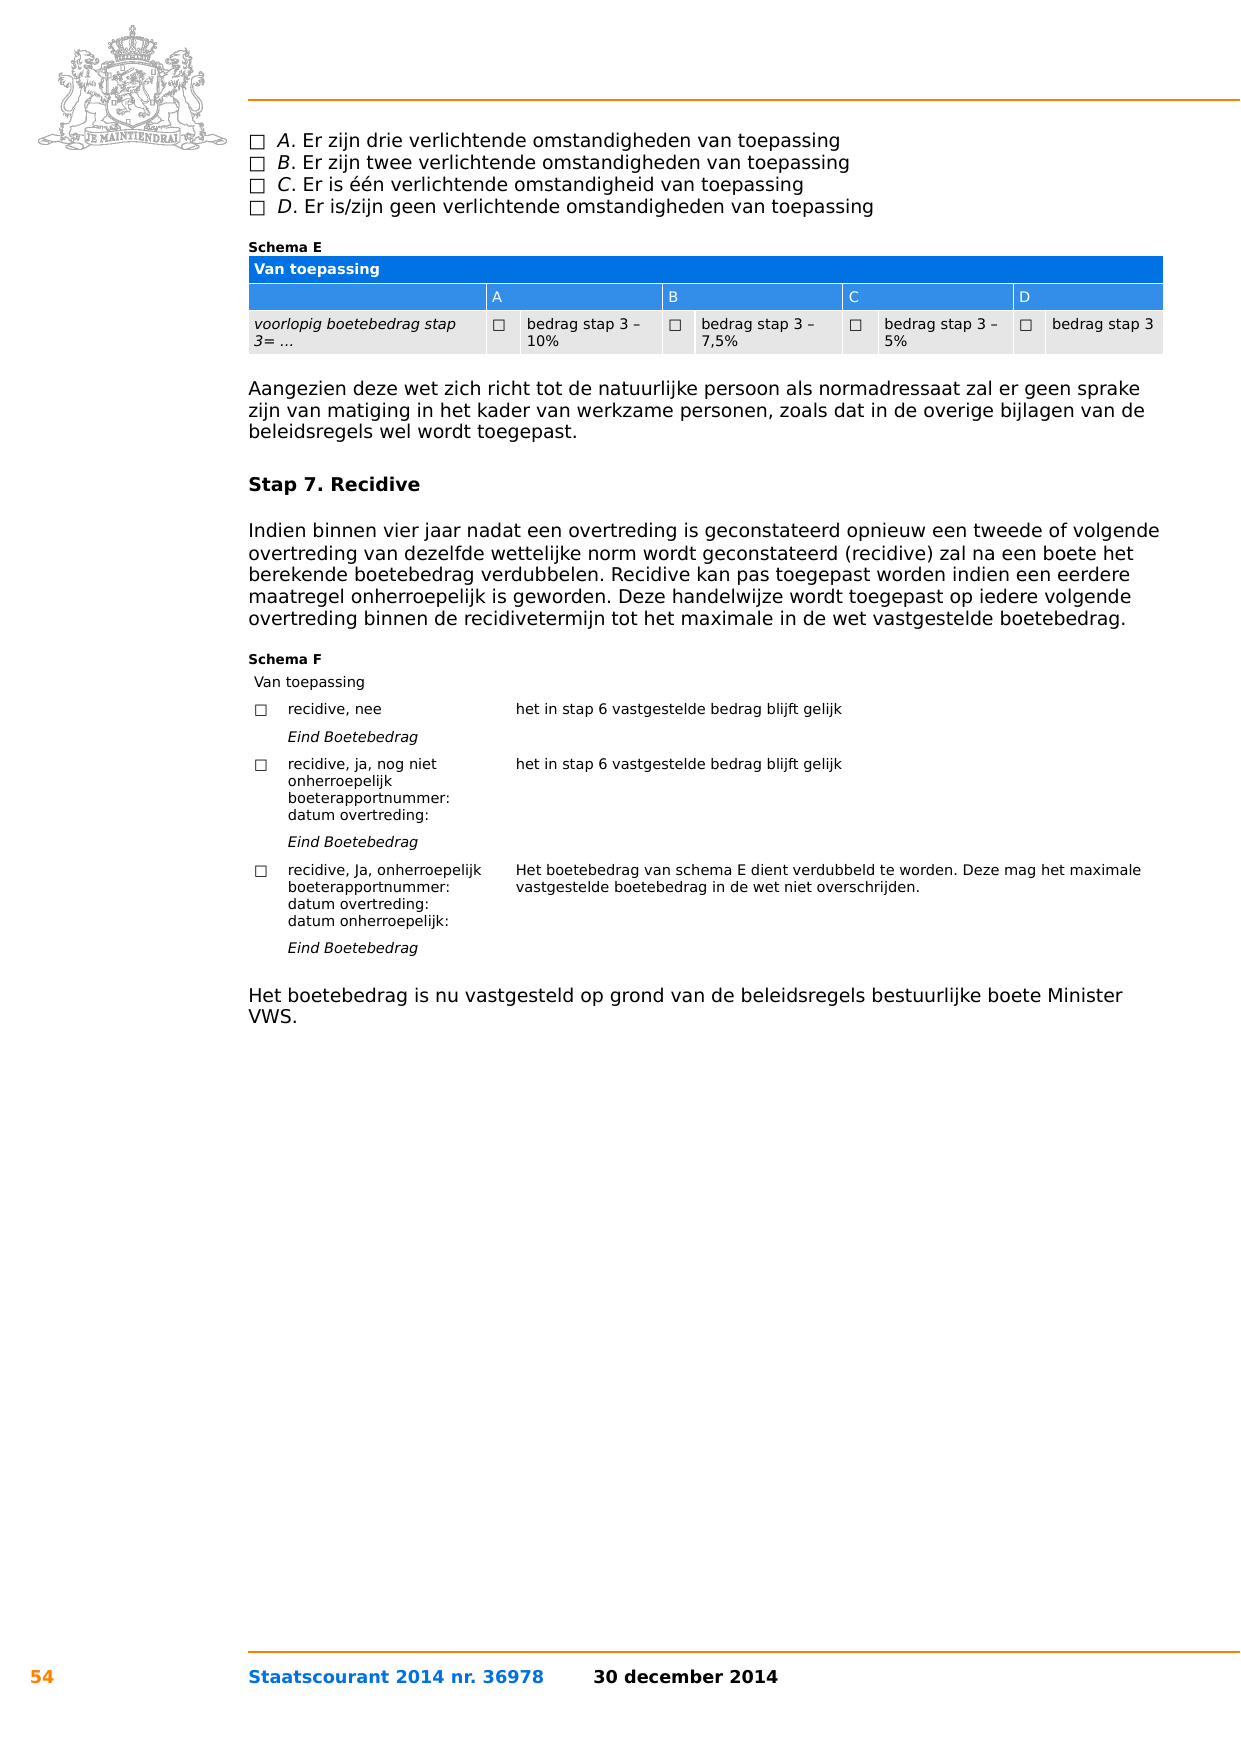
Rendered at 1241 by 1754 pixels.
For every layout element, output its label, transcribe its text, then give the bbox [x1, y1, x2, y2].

text □ B. Er zijn twee verlichtende omstandigheden van toepassing [248, 152, 1163, 174]
table_cell het in stap 6 vastgestelde bedrag blijft gelijk [510, 751, 1163, 828]
table_cell □ [843, 311, 878, 354]
text Aangezien deze wet zich richt tot de natuurlijke persoon als normadressaat zal er geen sprake zijn van matiging in het kader van werkzame personen, zoals dat in de overige bijlagen van de beleidsregels wel wordt toegepast. [248, 377, 1163, 443]
table_cell Van toepassing [249, 669, 1163, 695]
table_cell bedrag stap 3 – 7,5% [696, 311, 842, 354]
table_cell Het boetebedrag van schema E dient verdubbeld te worden. Deze mag het maximale vastgestelde boetebedrag in de wet niet overschrijden. [510, 857, 1163, 934]
table_cell D [1014, 284, 1163, 310]
picture [38, 25, 227, 150]
table_cell recidive, nee [282, 696, 509, 723]
text Het boetebedrag is nu vastgesteld op grond van de beleidsregels bestuurlijke boete Minister VWS. [248, 984, 1163, 1028]
table_cell voorlopig boetebedrag stap 3= ... [249, 311, 486, 354]
table_cell □ [249, 696, 281, 750]
table_cell bedrag stap 3 [1046, 311, 1163, 354]
table_cell Eind Boetebedrag [282, 830, 1163, 856]
table_cell □ [663, 311, 694, 354]
table_cell Eind Boetebedrag [282, 724, 1163, 750]
text Indien binnen vier jaar nadat een overtreding is geconstateerd opnieuw een tweede of volgende overtreding van dezelfde wettelijke norm wordt geconstateerd (recidive) zal na een boete het berekende boetebedrag verdubbelen. Recidive kan pas toegepast worden indien een eerdere maatregel onherroepelijk is geworden. Deze handelwijze wordt toegepast op iedere volgende overtreding binnen de recidivetermijn tot het maximale in de wet vastgestelde boetebedrag. [248, 520, 1163, 630]
table_cell Van toepassing [249, 256, 1163, 283]
text □ D. Er is/zijn geen verlichtende omstandigheden van toepassing [248, 196, 1163, 218]
table_cell A [487, 284, 662, 310]
table_cell □ [249, 751, 281, 856]
table_header Schema F [248, 652, 1163, 668]
table_cell B [663, 284, 842, 310]
subtitle Stap 7. Recidive [248, 473, 1163, 495]
table_cell C [843, 284, 1013, 310]
table_cell [249, 284, 486, 310]
table_cell het in stap 6 vastgestelde bedrag blijft gelijk [510, 696, 1163, 723]
table_cell □ [1014, 311, 1045, 354]
table_cell recidive, ja, nog niet onherroepelijk boeterapportnummer: datum overtreding: [282, 751, 509, 828]
text □ A. Er zijn drie verlichtende omstandigheden van toepassing [248, 130, 1163, 152]
table_cell recidive, Ja, onherroepelijk boeterapportnummer: datum overtreding: datum onherroepelijk: [282, 857, 509, 934]
table_cell □ [249, 857, 281, 962]
table_header Schema E [248, 240, 1163, 255]
text □ C. Er is één verlichtende omstandigheid van toepassing [248, 174, 1163, 196]
table_cell bedrag stap 3 – 10% [521, 311, 662, 354]
table_cell □ [487, 311, 520, 354]
table_cell bedrag stap 3 – 5% [879, 311, 1013, 354]
table_cell Eind Boetebedrag [282, 935, 1163, 962]
